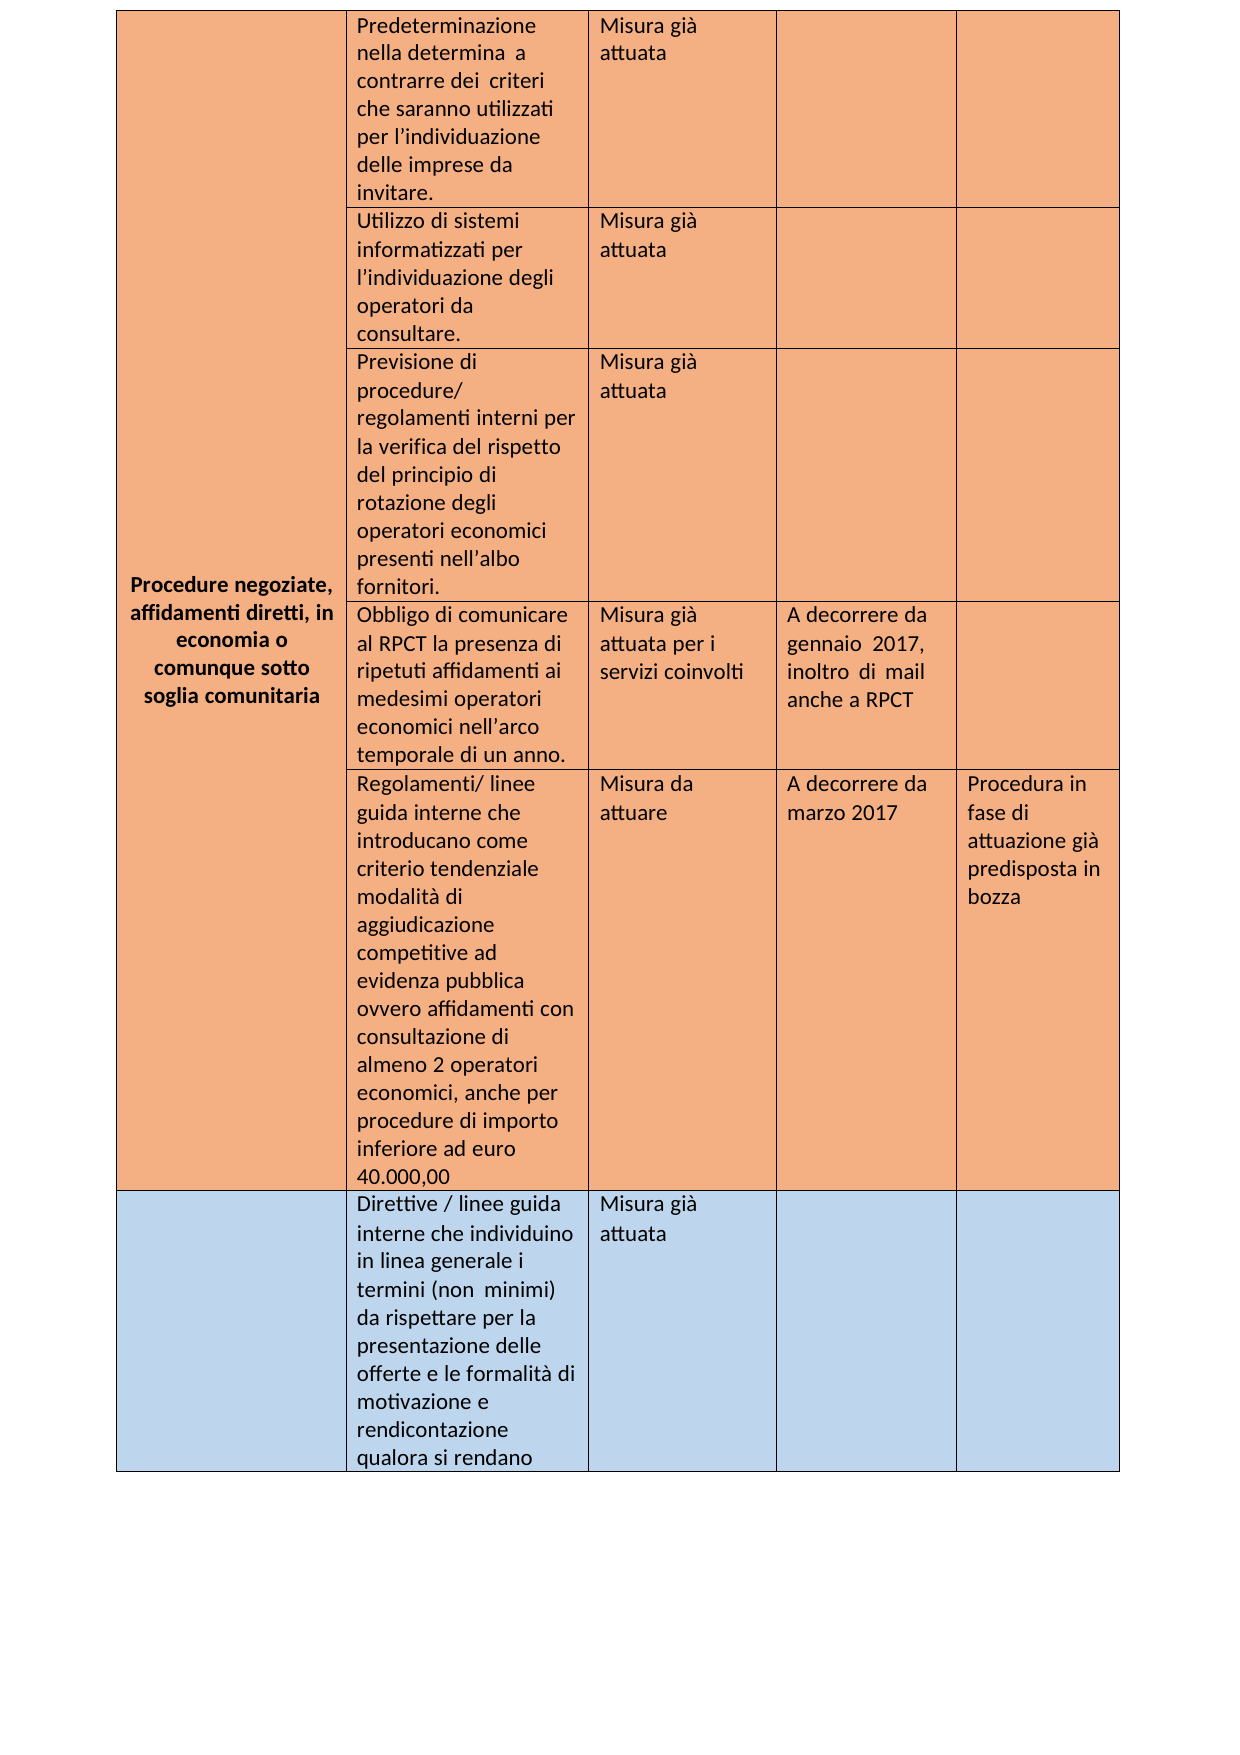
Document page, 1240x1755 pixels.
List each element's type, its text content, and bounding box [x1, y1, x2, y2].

table_cell [957, 349, 1119, 601]
table_header [777, 11, 956, 207]
table_cell Misura già attuata [589, 208, 776, 348]
table_header Procedure negoziate, affidamenti diretti, in economia o comunque sotto soglia comunitaria [117, 11, 346, 1190]
table_cell [957, 602, 1119, 769]
table_cell [117, 1191, 346, 1471]
table_header Misura già attuata [589, 11, 776, 207]
table_cell Misura già attuata [589, 1191, 776, 1471]
table_cell Previsione di procedure/ regolamenti interni per la verifica del rispetto del principio di rotazione degli operatori economici presenti nell’albo fornitori. [347, 349, 588, 601]
table_cell [777, 349, 956, 601]
table_cell Misura da attuare [589, 770, 776, 1190]
table_cell A decorrere da gennaio 2017, inoltro di mail anche a RPCT [777, 602, 956, 769]
table_cell A decorrere da marzo 2017 [777, 770, 956, 1190]
table_header Predeterminazione nella determina a contrarre dei criteri che saranno utilizzati per l’individuazione delle imprese da invitare. [347, 11, 588, 207]
table_cell Obbligo di comunicare al RPCT la presenza di ripetuti affidamenti ai medesimi operatori economici nell’arco temporale di un anno. [347, 602, 588, 769]
table_cell Direttive / linee guida interne che individuino in linea generale i termini (non minimi) da rispettare per la presentazione delle offerte e le formalità di motivazione e rendicontazione qualora si rendano [347, 1191, 588, 1471]
table_cell [957, 1191, 1119, 1471]
table_cell [957, 208, 1119, 348]
table_cell Regolamenti/ linee guida interne che introducano come criterio tendenziale modalità di aggiudicazione competitive ad evidenza pubblica ovvero affidamenti con consultazione di almeno 2 operatori economici, anche per procedure di importo inferiore ad euro 40.000,00 [347, 770, 588, 1190]
table_cell Procedura in fase di attuazione già predisposta in bozza [957, 770, 1119, 1190]
table_cell Misura già attuata per i servizi coinvolti [589, 602, 776, 769]
table_cell Utilizzo di sistemi informatizzati per l’individuazione degli operatori da consultare. [347, 208, 588, 348]
table_header [957, 11, 1119, 207]
table_cell Misura già attuata [589, 349, 776, 601]
table_cell [777, 208, 956, 348]
table_cell [777, 1191, 956, 1471]
